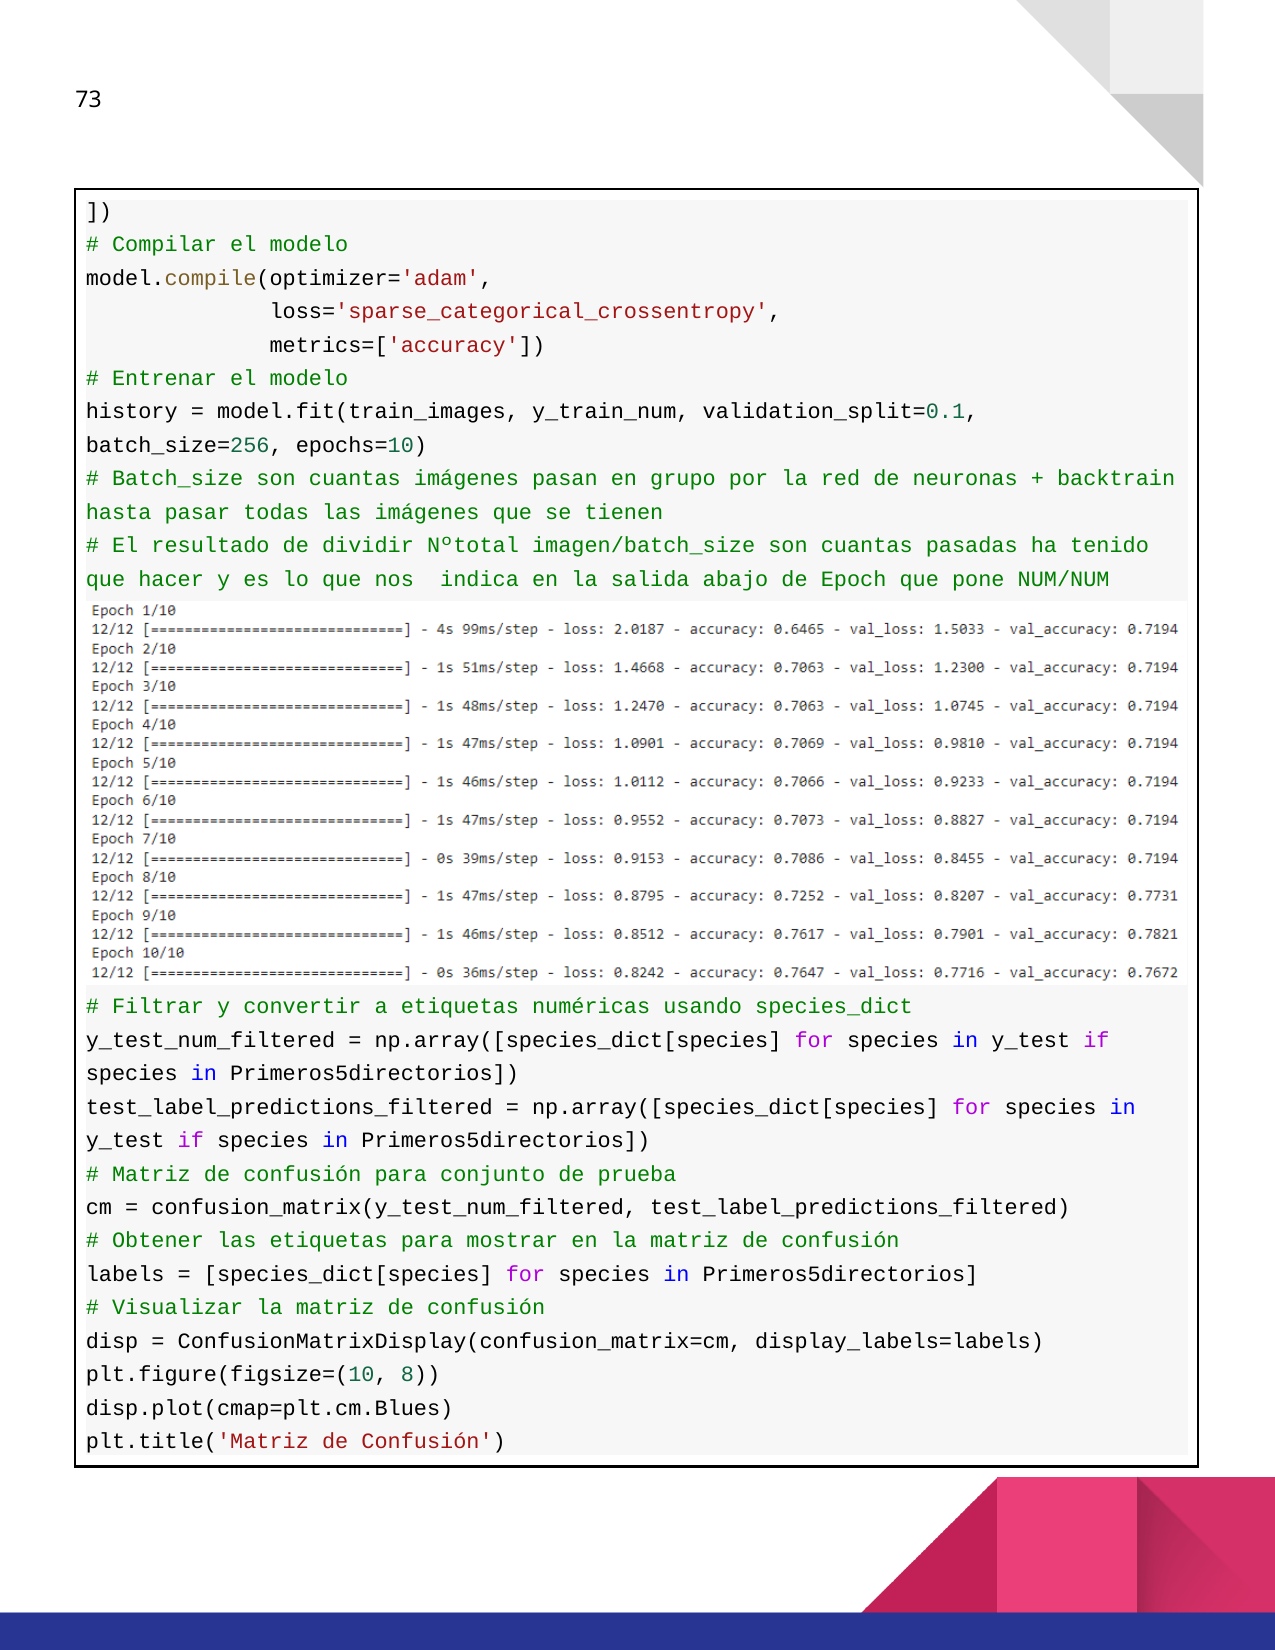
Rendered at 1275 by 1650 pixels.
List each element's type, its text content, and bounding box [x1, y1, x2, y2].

table_header ]) # Compilar el modelo model.compile(optimizer='adam', loss='sparse_categorical_crossentropy', metrics=['accuracy']) # Entrenar el modelo history = model.fit(train_images, y_train_num, validation_split=0.1, batch_size=256, epochs=10) # Batch_size son cuantas imágenes pasan en grupo por la red de neuronas + backtrain hasta pasar todas las imágenes que se tienen # El resultado de dividir Nºtotal imagen/batch_size son cuantas pasadas ha tenido que hacer y es lo que nos indica en la salida abajo de Epoch que pone NUM/NUM # Filtrar y convertir a etiquetas numéricas usando species_dict y_test_num_filtered = np.array([species_dict[species] for species in y_test if species in Primeros5directorios]) test_label_predictions_filtered = np.array([species_dict[species] for species in y_test if species in Primeros5directorios]) # Matriz de confusión para conjunto de prueba cm = confusion_matrix(y_test_num_filtered, test_label_predictions_filtered) # Obtener las etiquetas para mostrar en la matriz de confusión labels = [species_dict[species] for species in Primeros5directorios] # Visualizar la matriz de confusión disp = ConfusionMatrixDisplay(confusion_matrix=cm, display_labels=labels) plt.figure(figsize=(10, 8)) disp.plot(cmap=plt.cm.Blues) plt.title('Matriz de Confusión') [76, 190, 1197, 1465]
picture [0, 1475, 1275, 1650]
picture [1015, 0, 1204, 188]
picture [85, 601, 1188, 985]
